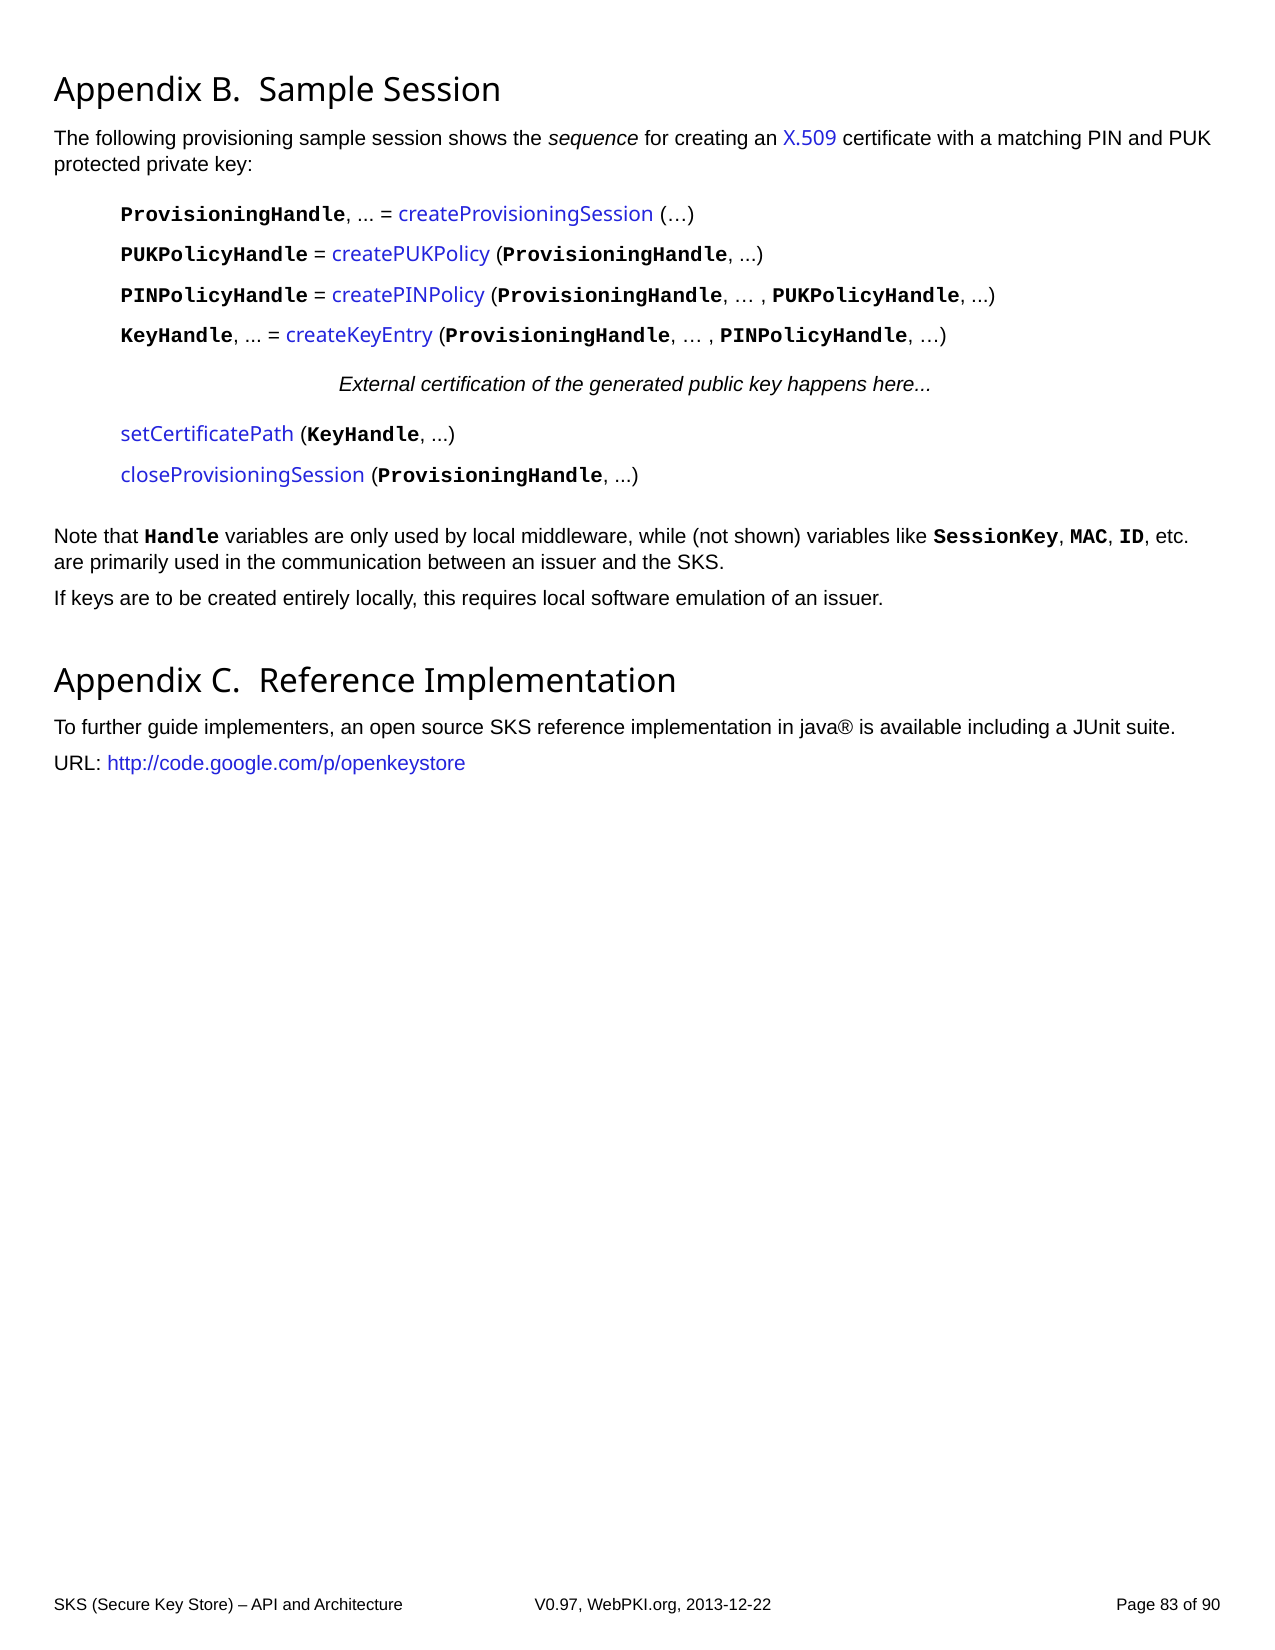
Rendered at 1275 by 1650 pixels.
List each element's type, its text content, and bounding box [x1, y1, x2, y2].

text Note that Handle variables are only used by local middleware, while (not shown) variables like SessionKey, MAC, ID, etc. are primarily used in the communication between an issuer and the SKS. [54, 500, 1221, 574]
text setCertificatePath (KeyHandle, ...) [120, 419, 1221, 448]
text If keys are to be created entirely locally, this requires local software emulation of an issuer. [54, 586, 1221, 610]
text ProvisioningHandle, ... = createProvisioningSession (…) [120, 199, 1221, 228]
text PINPolicyHandle = createPINPolicy (ProvisioningHandle, … , PUKPolicyHandle, ...) [120, 280, 1221, 308]
text The following provisioning sample session shows the sequence for creating an X.509 certificate with a matching PIN and PUK protected private key: [54, 123, 1221, 176]
text External certification of the generated public key happens here... [52, 372, 1221, 396]
text KeyHandle, ... = createKeyEntry (ProvisioningHandle, … , PINPolicyHandle, …) [120, 320, 1221, 348]
subtitle Sample Session [54, 66, 1221, 111]
text closeProvisioningSession (ProvisioningHandle, ...) [120, 460, 1221, 488]
text To further guide implementers, an open source SKS reference implementation in java® is available including a JUnit suite. [54, 714, 1221, 738]
text PUKPolicyHandle = createPUKPolicy (ProvisioningHandle, ...) [120, 239, 1221, 268]
subtitle Reference Implementation [54, 657, 1221, 703]
text URL: http://code.google.com/p/openkeystore [54, 750, 1221, 774]
